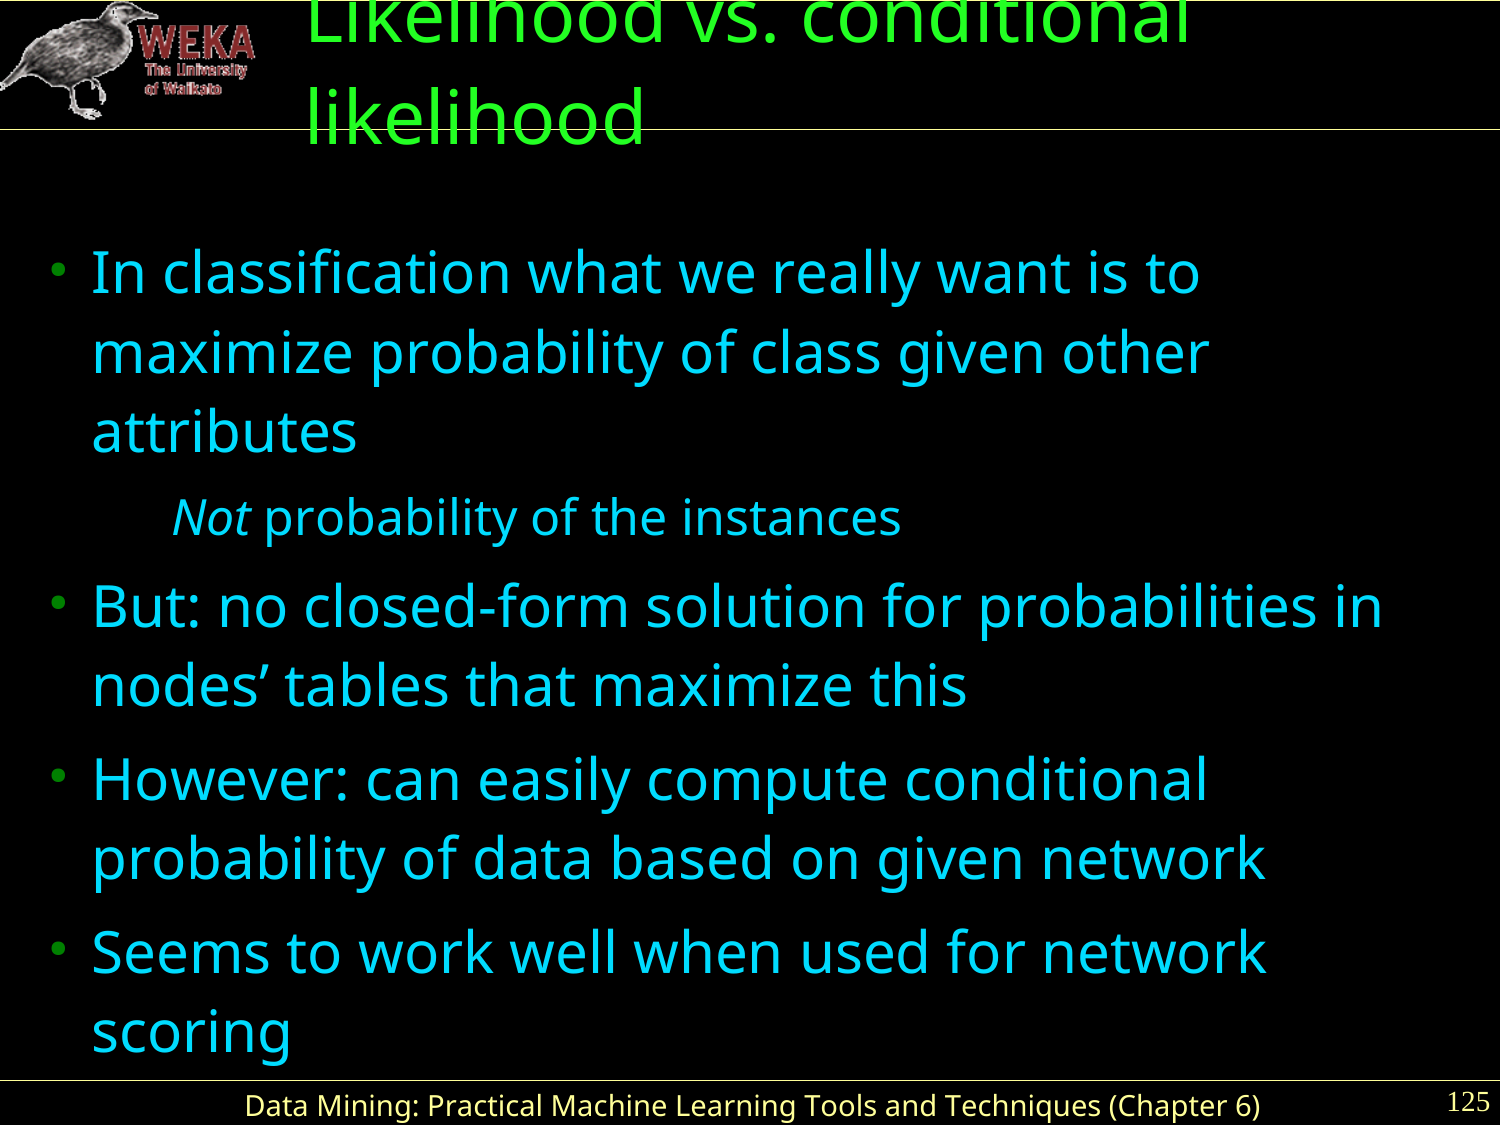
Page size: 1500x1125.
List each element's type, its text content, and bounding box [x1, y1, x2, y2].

text_box In classification what we really want is to maximize probability of class given other attributes Not probability of the instances But: no closed-form solution for probabilities in nodes’ tables that maximize this However: can easily compute conditional probability of data based on given network Seems to work well when used for network scoring [34, 224, 1447, 900]
picture [0, 1, 266, 129]
title Likelihood vs. conditional likelihood [289, 0, 1500, 159]
